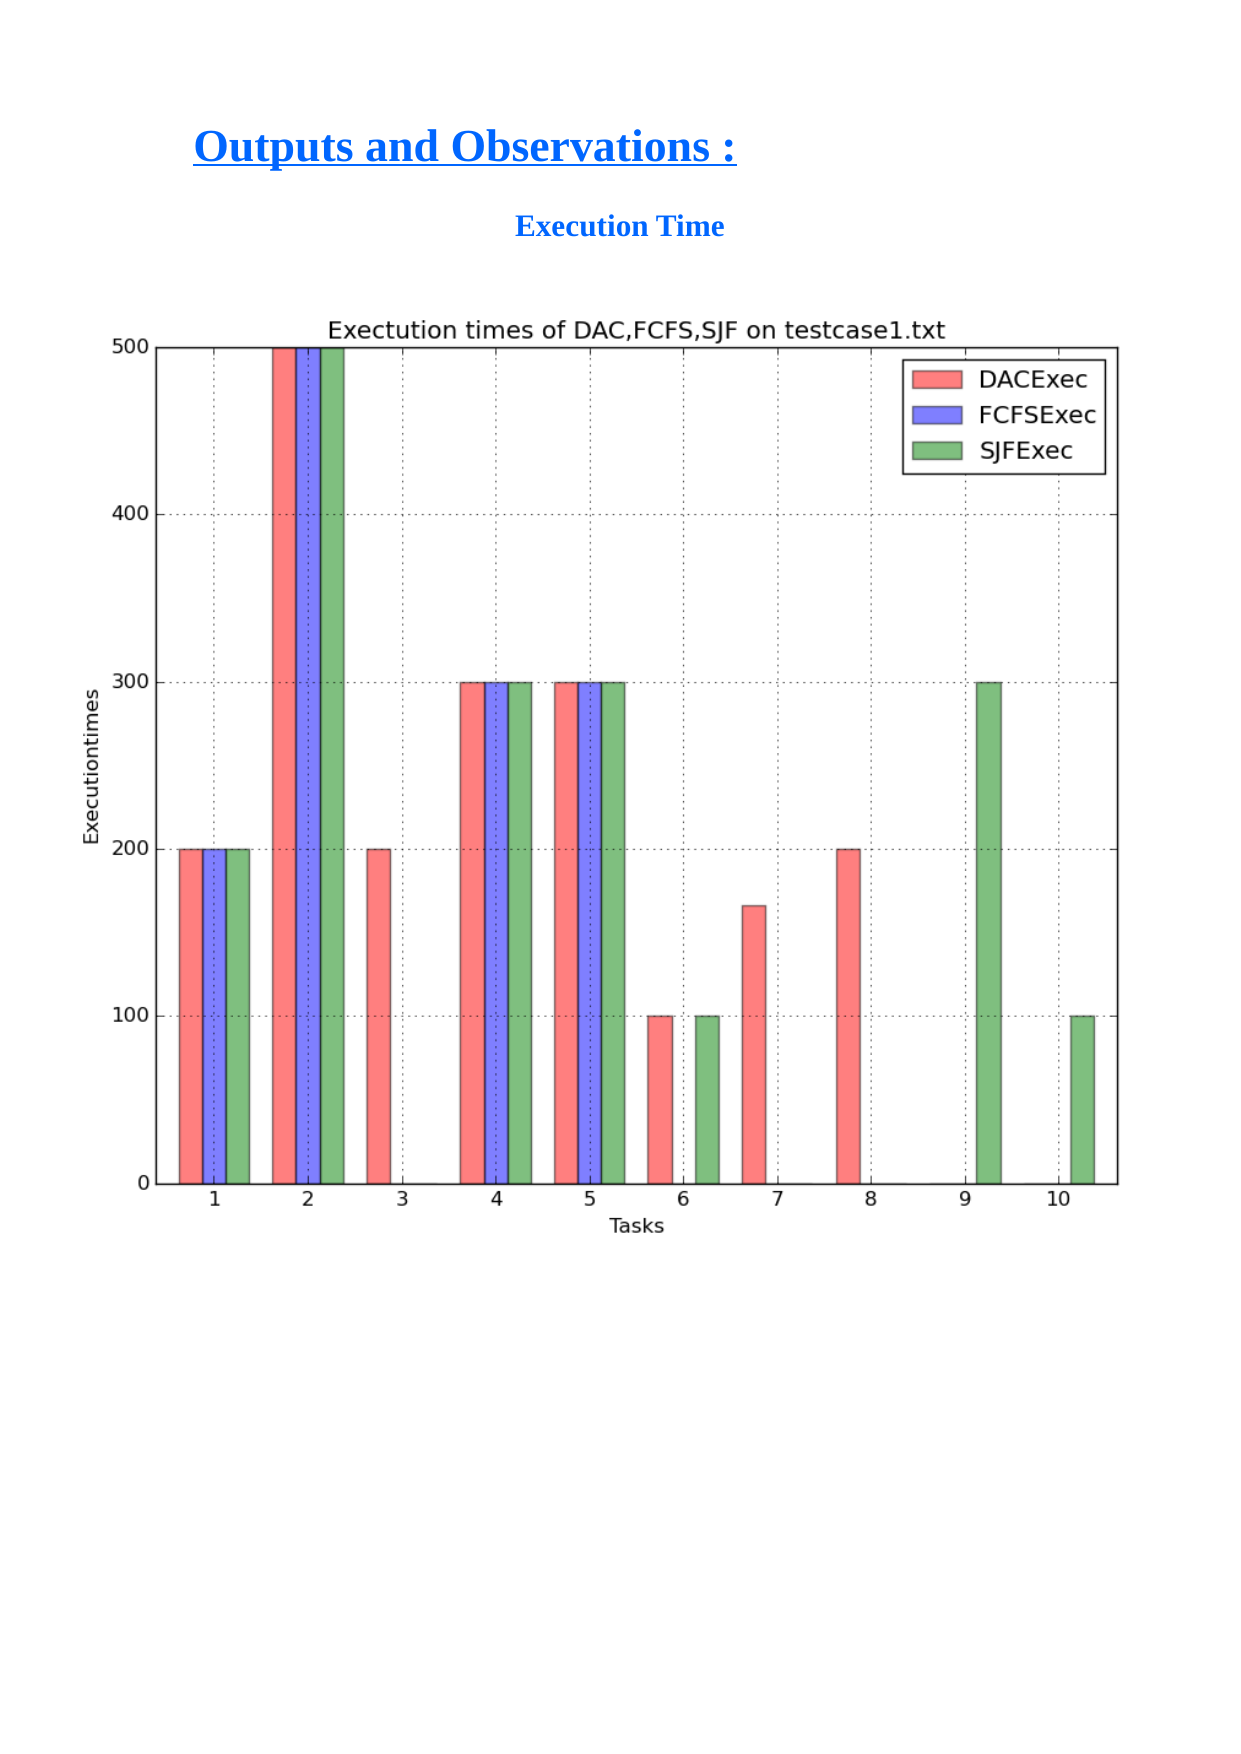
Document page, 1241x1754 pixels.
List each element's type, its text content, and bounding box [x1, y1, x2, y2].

text Execution Time [118, 207, 1122, 242]
list Outputs and Observations : [156, 118, 1122, 171]
picture [0, 242, 1241, 1288]
